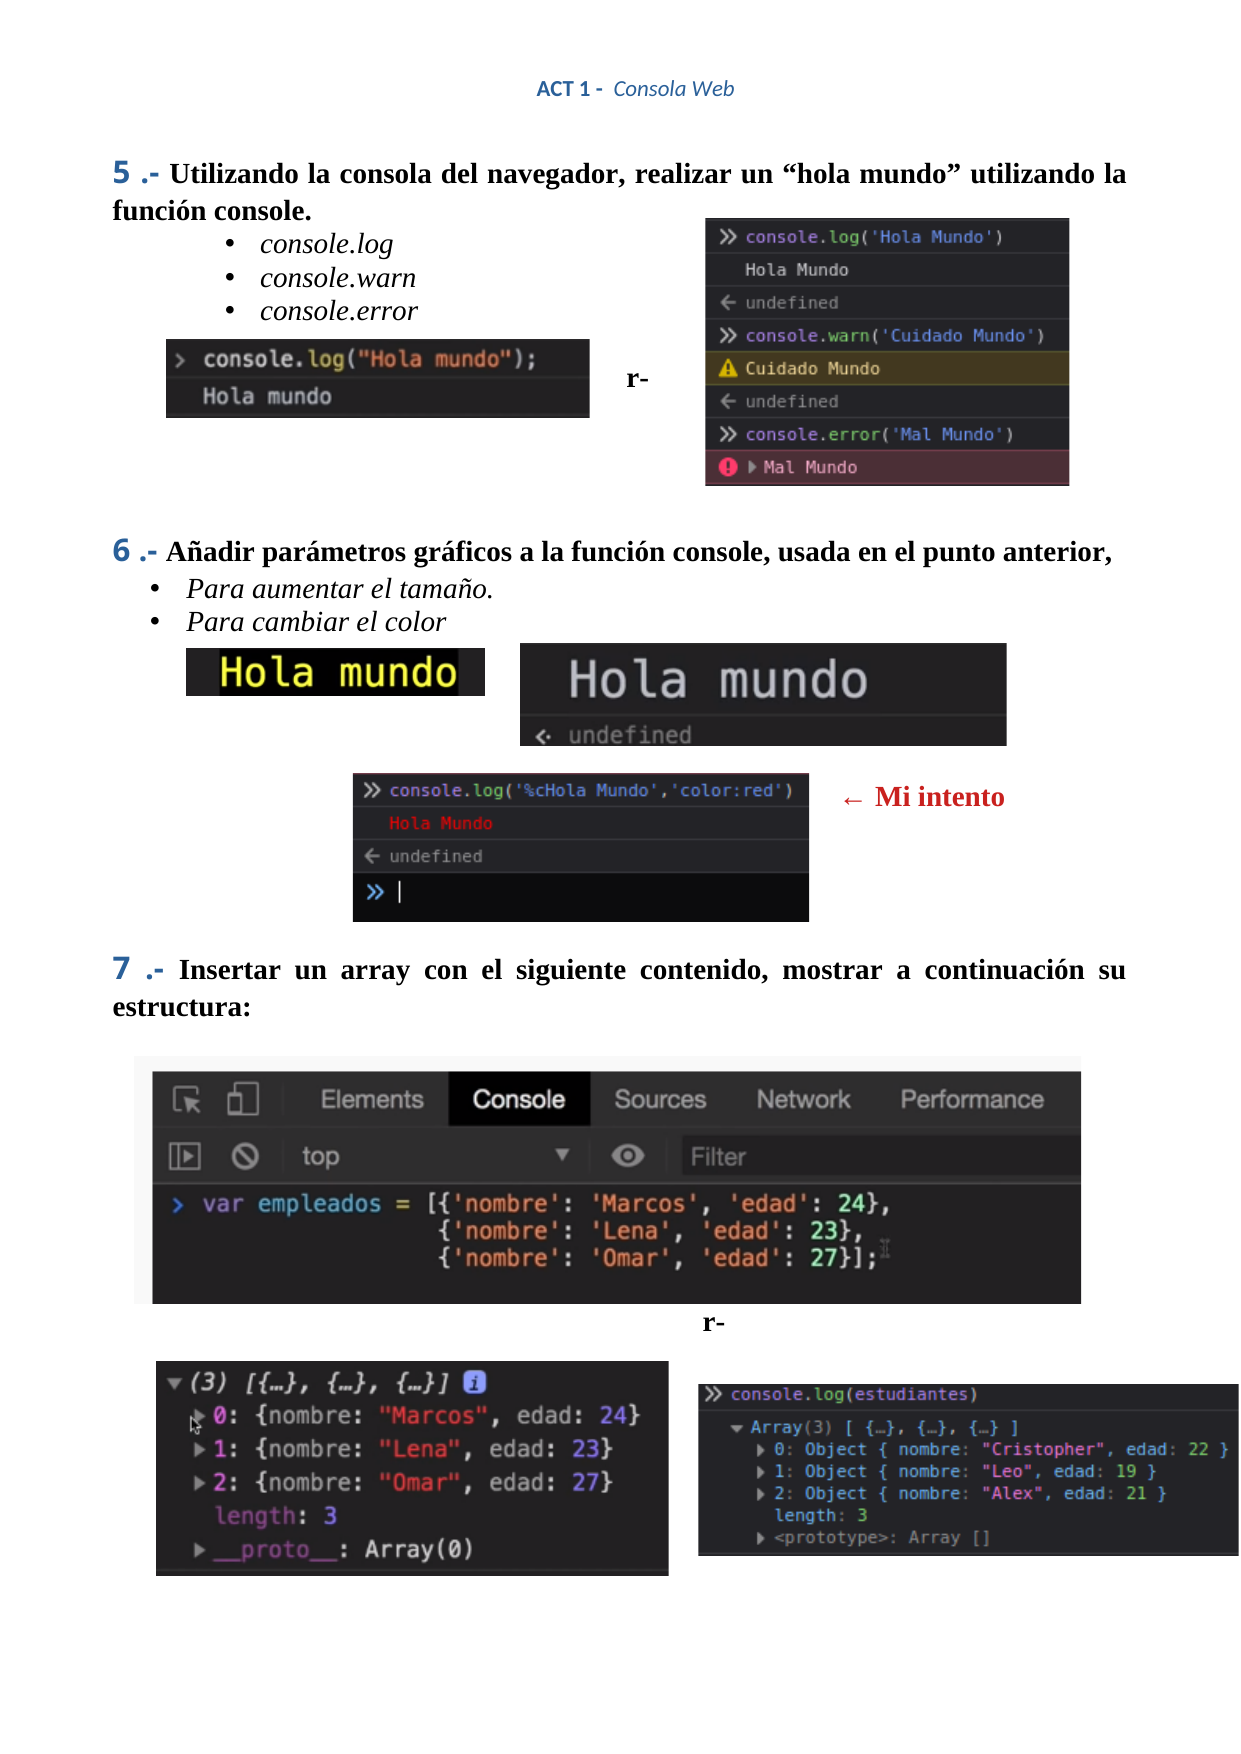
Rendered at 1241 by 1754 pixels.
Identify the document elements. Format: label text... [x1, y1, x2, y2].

picture [156, 1361, 669, 1576]
list console.error [225, 293, 705, 327]
picture [134, 1056, 1082, 1304]
text 5 .- Utilizando la consola del navegador, realizar un “hola mundo” utilizando la función console. [112, 150, 1128, 226]
picture [520, 643, 1007, 746]
text [1070, 361, 1128, 394]
picture [352, 773, 810, 922]
text r- [590, 361, 705, 394]
text [112, 779, 352, 812]
text r- [112, 1304, 1128, 1337]
text ← Mi intento [810, 779, 1128, 812]
picture [166, 339, 590, 418]
list [1070, 226, 1128, 260]
list [1070, 293, 1128, 327]
list Para cambiar el color [150, 604, 1128, 638]
list console.log [225, 226, 705, 260]
picture [705, 218, 1070, 486]
list console.warn [225, 260, 705, 293]
list [1070, 260, 1128, 293]
text 7 .- Insertar un array con el siguiente contenido, mostrar a continuación su estructura: [112, 946, 1128, 1022]
text [112, 361, 166, 394]
picture [698, 1384, 1239, 1556]
list Para aumentar el tamaño. [150, 571, 1128, 604]
text 6 .- Añadir parámetros gráficos a la función console, usada en el punto anterior, [112, 528, 1128, 571]
